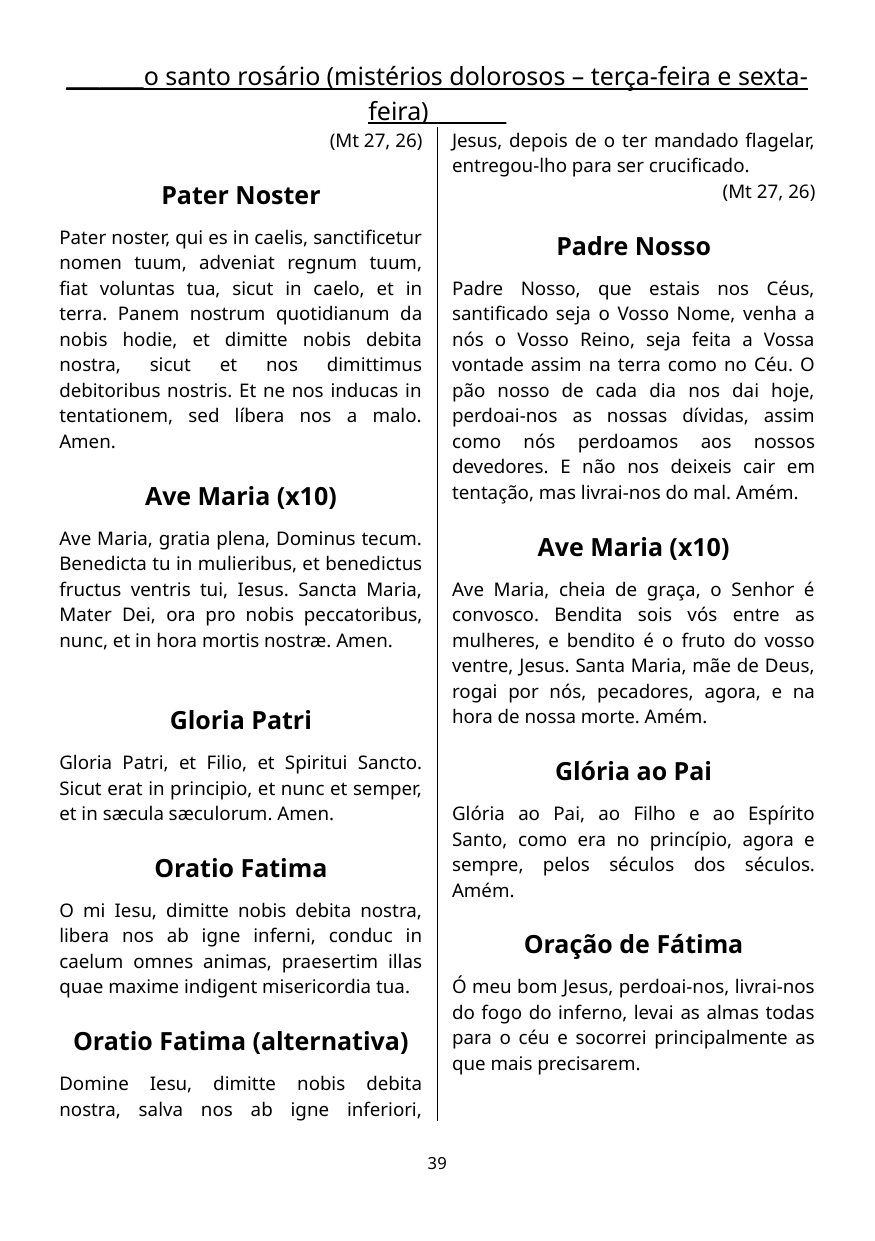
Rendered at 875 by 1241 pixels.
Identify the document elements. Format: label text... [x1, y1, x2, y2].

table_header (Mt 27, 26) Pater Noster Pater noster, qui es in caelis, sanctificetur nomen tuum, adveniat regnum tuum, fiat voluntas tua, sicut in caelo, et in terra. Panem nostrum quotidianum da nobis hodie, et dimitte nobis debita nostra, sicut et nos dimittimus debitoribus nostris. Et ne nos inducas in tentationem, sed líbera nos a malo. Amen. Ave Maria (x10) Ave Maria, gratia plena, Dominus tecum. Benedicta tu in mulieribus, et benedictus fructus ventris tui, Iesus. Sancta Maria, Mater Dei, ora pro nobis peccatoribus, nunc, et in hora mortis nostræ. Amen. Gloria Patri Gloria Patri, et Filio, et Spiritui Sancto. Sicut erat in principio, et nunc et semper, et in sæcula sæculorum. Amen. Oratio Fatima O mi Iesu, dimitte nobis debita nostra, libera nos ab igne inferni, conduc in caelum omnes animas, praesertim illas quae maxime indigent misericordia tua. Oratio Fatima (alternativa) Domine Iesu, dimitte nobis debita nostra, salva nos ab igne inferiori, [44, 127, 437, 1121]
table_header Jesus, depois de o ter mandado flagelar, entregou-lho para ser crucificado. (Mt 27, 26) Padre Nosso Padre Nosso, que estais nos Céus, santificado seja o Vosso Nome, venha a nós o Vosso Reino, seja feita a Vossa vontade assim na terra como no Céu. O pão nosso de cada dia nos dai hoje, perdoai-nos as nossas dívidas, assim como nós perdoamos aos nossos devedores. E não nos deixeis cair em tentação, mas livrai-nos do mal. Amém. Ave Maria (x10) Ave Maria, cheia de graça, o Senhor é convosco. Bendita sois vós entre as mulheres, e bendito é o fruto do vosso ventre, Jesus. Santa Maria, mãe de Deus, rogai por nós, pecadores, agora, e na hora de nossa morte. Amém. Glória ao Pai Glória ao Pai, ao Filho e ao Espírito Santo, como era no princípio, agora e sempre, pelos séculos dos séculos. Amém. Oração de Fátima Ó meu bom Jesus, perdoai-nos, livrai-nos do fogo do inferno, levai as almas todas para o céu e socorrei principalmente as que mais precisarem. [438, 127, 830, 1121]
